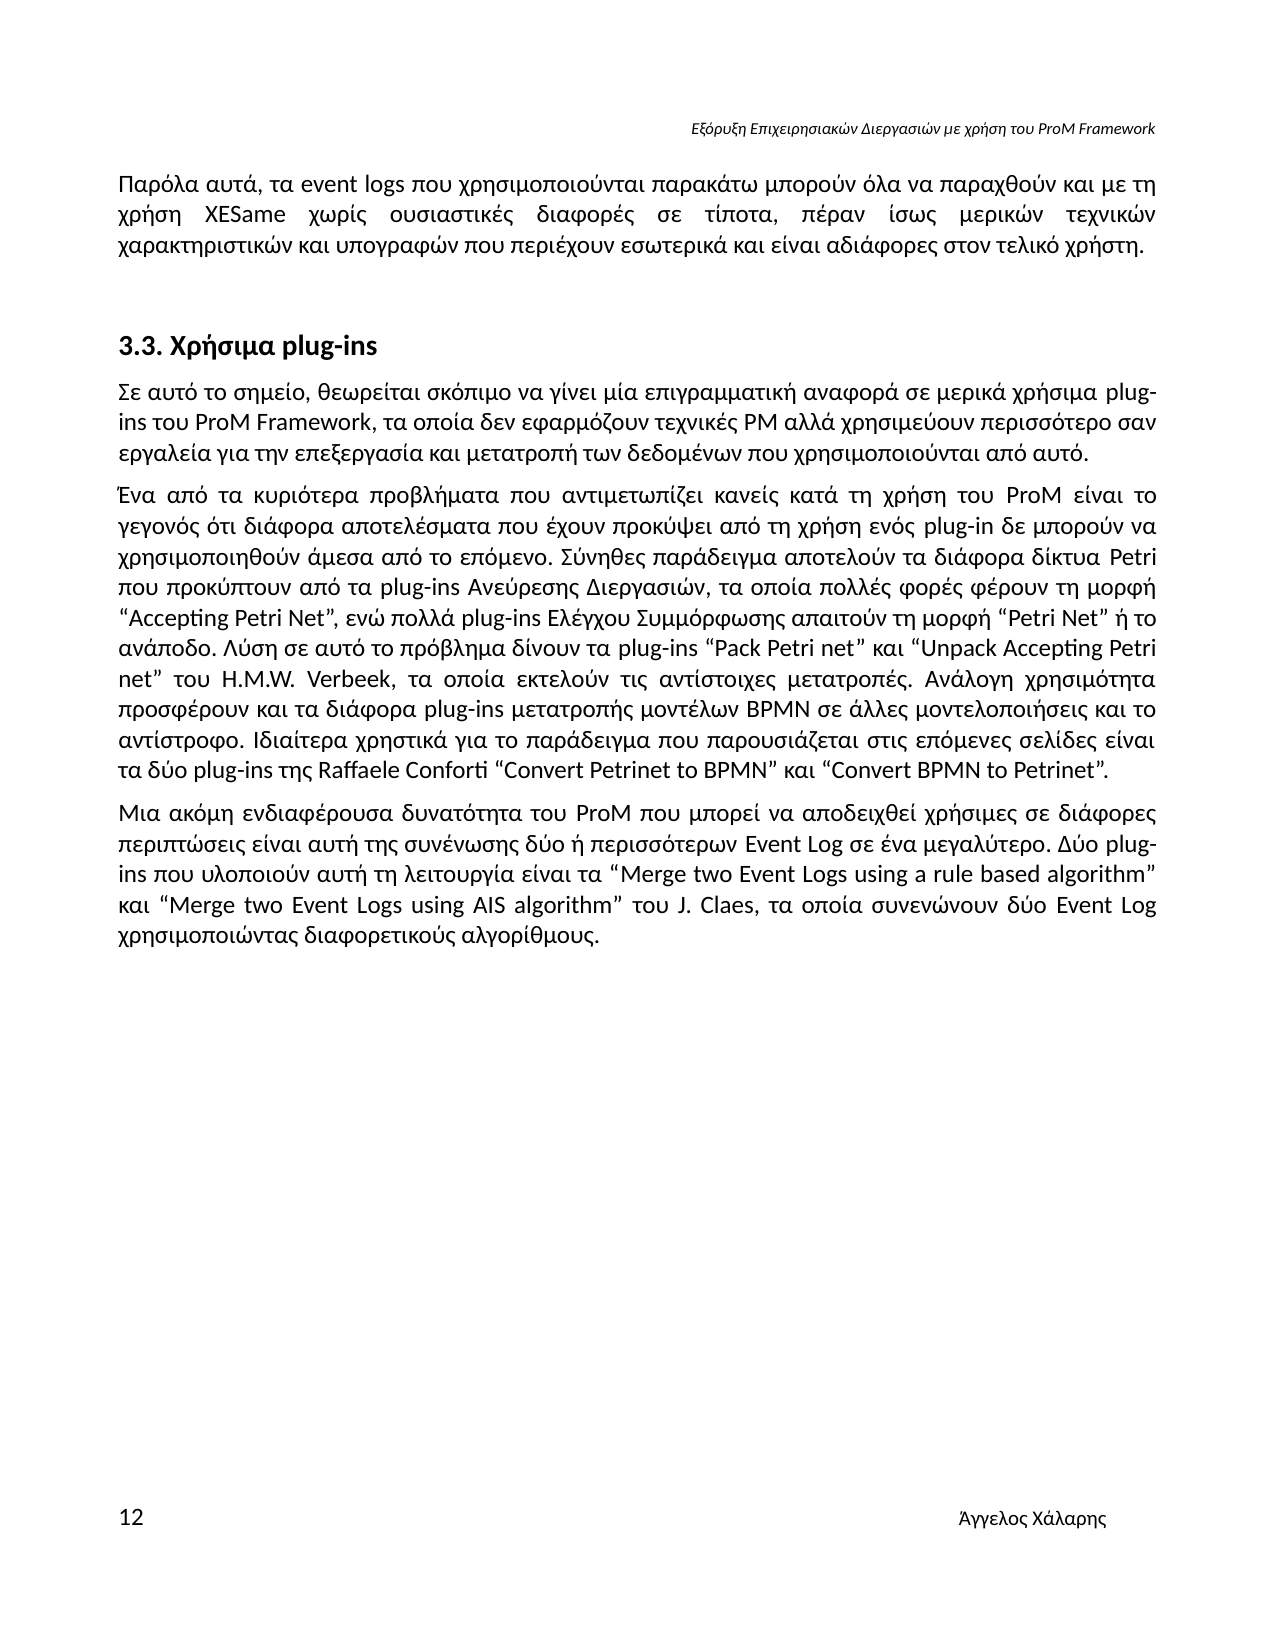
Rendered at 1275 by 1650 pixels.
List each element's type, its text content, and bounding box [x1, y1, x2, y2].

text Παρόλα αυτά, τα event logs που χρησιμοποιούνται παρακάτω μπορούν όλα να παραχθούν και με τη χρήση XESame χωρίς ουσιαστικές διαφορές σε τίποτα, πέραν ίσως μερικών τεχνικών χαρακτηριστικών και υπογραφών που περιέχουν εσωτερικά και είναι αδιάφορες στον τελικό χρήστη. [118, 168, 1157, 259]
subtitle 3.3. Χρήσιμα plug-ins [118, 327, 1157, 363]
text Σε αυτό το σημείο, θεωρείται σκόπιμο να γίνει μία επιγραμματική αναφορά σε μερικά χρήσιμα plug-ins του ProM Framework, τα οποία δεν εφαρμόζουν τεχνικές PM αλλά χρησιμεύουν περισσότερο σαν εργαλεία για την επεξεργασία και μετατροπή των δεδομένων που χρησιμοποιούνται από αυτό. [118, 376, 1157, 467]
text Μια ακόμη ενδιαφέρουσα δυνατότητα του ProM που μπορεί να αποδειχθεί χρήσιμες σε διάφορες περιπτώσεις είναι αυτή της συνένωσης δύο ή περισσότερων Event Log σε ένα μεγαλύτερο. Δύο plug-ins που υλοποιούν αυτή τη λειτουργία είναι τα “Merge two Event Logs using a rule based algorithm” και “Merge two Event Logs using AIS algorithm” του J. Claes, τα οποία συνενώνουν δύο Event Log χρησιμοποιώντας διαφορετικούς αλγορίθμους. [118, 797, 1157, 950]
text Ένα από τα κυριότερα προβλήματα που αντιμετωπίζει κανείς κατά τη χρήση του ProM είναι το γεγονός ότι διάφορα αποτελέσματα που έχουν προκύψει από τη χρήση ενός plug-in δε μπορούν να χρησιμοποιηθούν άμεσα από το επόμενο. Σύνηθες παράδειγμα αποτελούν τα διάφορα δίκτυα Petri που προκύπτουν από τα plug-ins Ανεύρεσης Διεργασιών, τα οποία πολλές φορές φέρουν τη μορφή “Accepting Petri Net”, ενώ πολλά plug-ins Ελέγχου Συμμόρφωσης απαιτούν τη μορφή “Petri Net” ή το ανάποδο. Λύση σε αυτό το πρόβλημα δίνουν τα plug-ins “Pack Petri net” και “Unpack Accepting Petri net” του H.M.W. Verbeek, τα οποία εκτελούν τις αντίστοιχες μετατροπές. Ανάλογη χρησιμότητα προσφέρουν και τα διάφορα plug-ins μετατροπής μοντέλων BPMN σε άλλες μοντελοποιήσεις και το αντίστροφο. Ιδιαίτερα χρηστικά για το παράδειγμα που παρουσιάζεται στις επόμενες σελίδες είναι τα δύο plug-ins της Raffaele Conforti “Convert Petrinet to BPMN” και “Convert BPMN to Petrinet”. [118, 480, 1157, 785]
